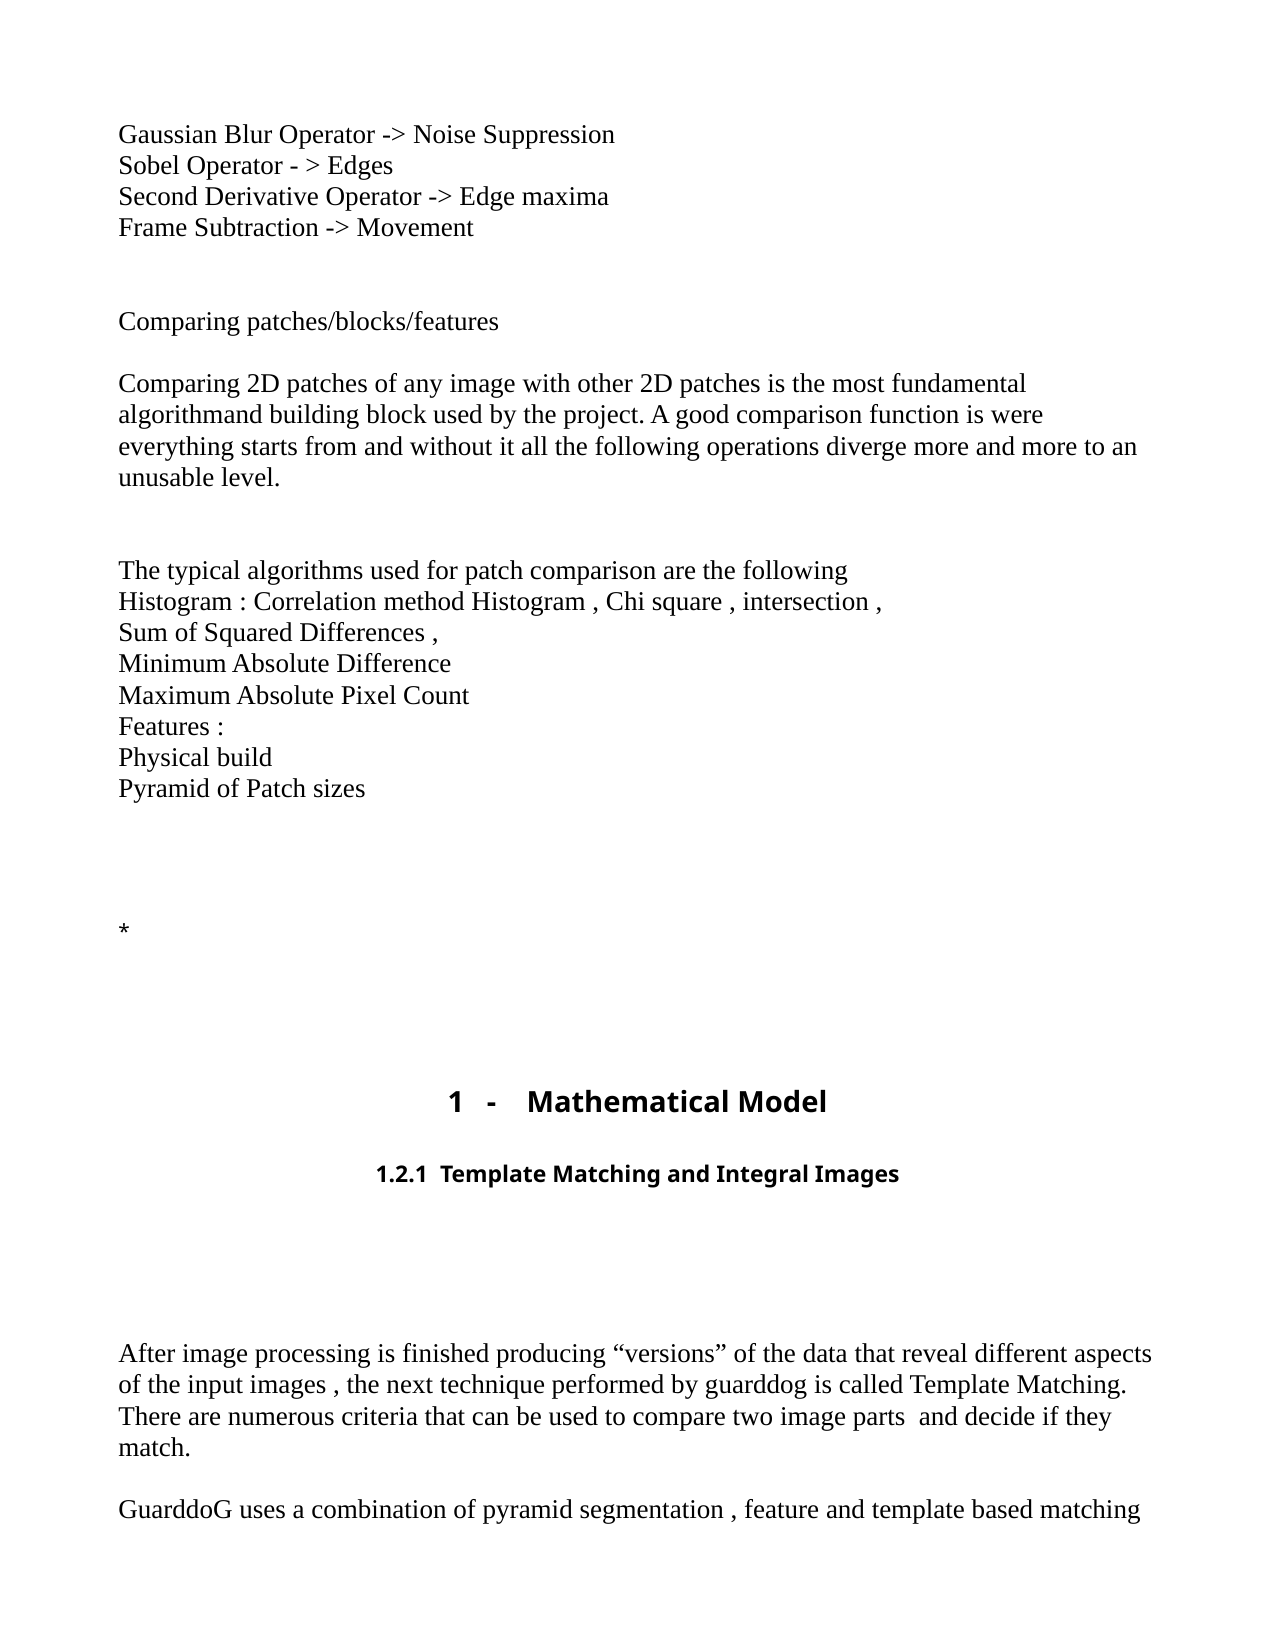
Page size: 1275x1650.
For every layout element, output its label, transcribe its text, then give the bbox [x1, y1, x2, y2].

text Comparing 2D patches of any image with other 2D patches is the most fundamental algorithmand building block used by the project. A good comparison function is were everything starts from and without it all the following operations diverge more and more to an unusable level. [118, 367, 1157, 492]
text Histogram : Correlation method Histogram , Chi square , intersection , [118, 585, 1157, 616]
text Second Derivative Operator -> Edge maxima [118, 180, 1157, 212]
text 1 - Mathematical Model [118, 1082, 1157, 1121]
text Minimum Absolute Difference [118, 648, 1157, 679]
text There are numerous criteria that can be used to compare two image parts and decide if they match. [118, 1400, 1157, 1462]
text * [118, 917, 1157, 946]
text Maximum Absolute Pixel Count [118, 679, 1157, 710]
text Comparing patches/blocks/features [118, 305, 1157, 336]
text Sum of Squared Differences , [118, 616, 1157, 648]
text Pyramid of Patch sizes [118, 772, 1157, 803]
text The typical algorithms used for patch comparison are the following [118, 554, 1157, 585]
text Features : [118, 710, 1157, 741]
text After image processing is finished producing “versions” of the data that reveal different aspects of the input images , the next technique performed by guarddog is called Template Matching. [118, 1337, 1157, 1400]
text Sobel Operator - > Edges [118, 149, 1157, 180]
text 1.2.1 Template Matching and Integral Images [118, 1158, 1157, 1189]
text Frame Subtraction -> Movement [118, 212, 1157, 243]
text GuarddoG uses a combination of pyramid segmentation , feature and template based matching [118, 1493, 1157, 1524]
text Physical build [118, 741, 1157, 772]
text Gaussian Blur Operator -> Noise Suppression [118, 118, 1157, 149]
